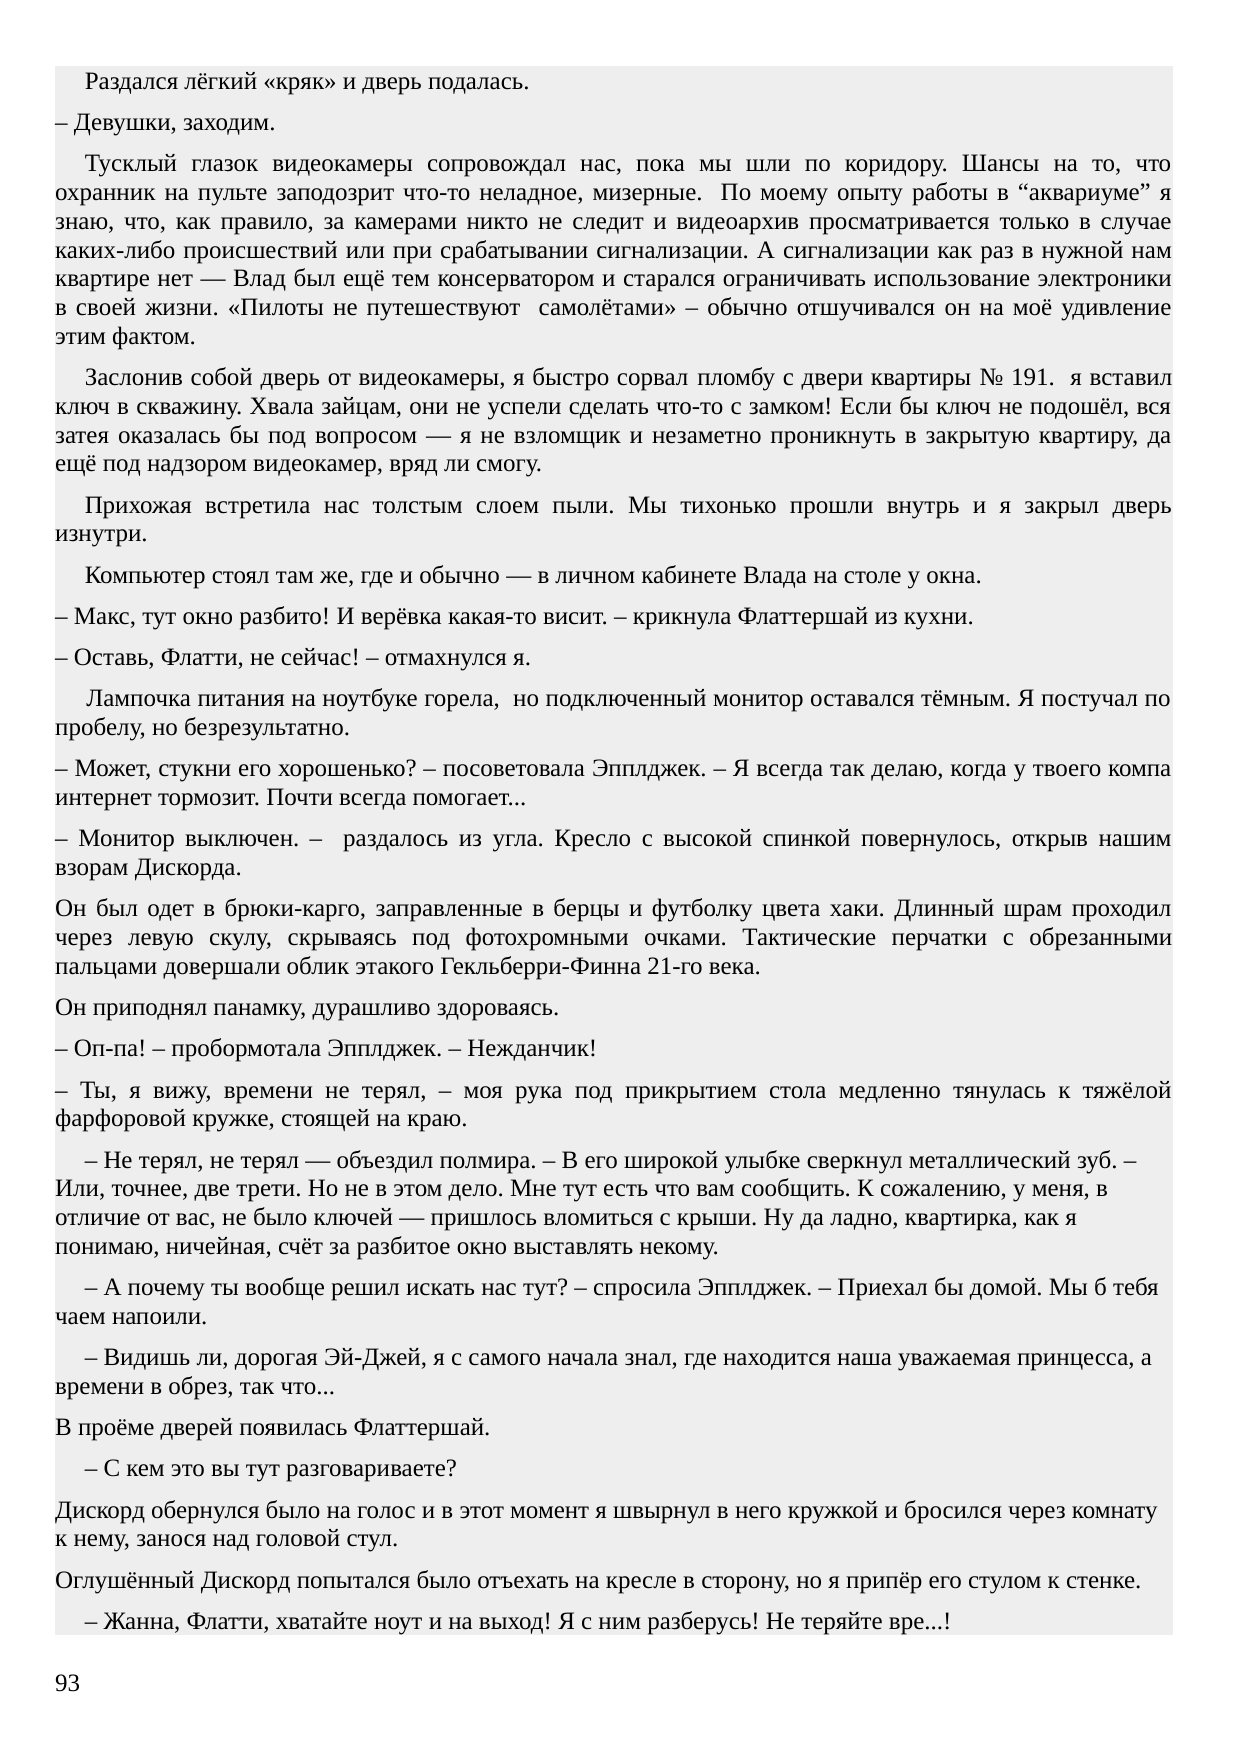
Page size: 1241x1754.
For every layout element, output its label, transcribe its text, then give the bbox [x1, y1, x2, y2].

text Прихожая встретила нас толстым слоем пыли. Мы тихонько прошли внутрь и я закрыл дверь изнутри. [55, 490, 1173, 547]
text – Оставь, Флатти, не сейчас! – отмахнулся я. [55, 642, 1173, 671]
text – Оп-па! – пробормотала Эпплджек. – Нежданчик! [55, 1033, 1173, 1062]
text – Жанна, Флатти, хватайте ноут и на выход! Я с ним разберусь! Не теряйте вре...! [55, 1606, 1173, 1635]
text Он приподнял панамку, дурашливо здороваясь. [55, 992, 1173, 1021]
text – С кем это вы тут разговариваете? [55, 1453, 1173, 1482]
text Лампочка питания на ноутбуке горела, но подключенный монитор оставался тёмным. Я постучал по пробелу, но безрезультатно. [55, 683, 1173, 741]
text Он был одет в брюки-карго, заправленные в берцы и футболку цвета хаки. Длинный шрам проходил через левую скулу, скрываясь под фотохромными очками. Тактические перчатки с обрезанными пальцами довершали облик этакого Гекльберри-Финна 21-го века. [55, 893, 1173, 980]
text Тусклый глазок видеокамеры сопровождал нас, пока мы шли по коридору. Шансы на то, что охранник на пульте заподозрит что-то неладное, мизерные. По моему опыту работы в “аквариуме” я знаю, что, как правило, за камерами никто не следит и видеоархив просматривается только в случае каких-либо происшествий или при срабатывании сигнализации. А сигнализации как раз в нужной нам квартире нет — Влад был ещё тем консерватором и старался ограничивать использование электроники в своей жизни. «Пилоты не путешествуют самолётами» – обычно отшучивался он на моё удивление этим фактом. [55, 148, 1173, 350]
text – Макс, тут окно разбито! И верёвка какая-то висит. – крикнула Флаттершай из кухни. [55, 601, 1173, 630]
text – Ты, я вижу, времени не терял, – моя рука под прикрытием стола медленно тянулась к тяжёлой фарфоровой кружке, стоящей на краю. [55, 1075, 1173, 1132]
text – Монитор выключен. – раздалось из угла. Кресло с высокой спинкой повернулось, открыв нашим взорам Дискорда. [55, 823, 1173, 881]
text Раздался лёгкий «кряк» и дверь подалась. [55, 66, 1173, 95]
text – Видишь ли, дорогая Эй-Джей, я с самого начала знал, где находится наша уважаемая принцесса, а времени в обрез, так что... [55, 1342, 1173, 1400]
text – Девушки, заходим. [55, 107, 1173, 136]
text Заслонив собой дверь от видеокамеры, я быстро сорвал пломбу с двери квартиры № 191. я вставил ключ в скважину. Хвала зайцам, они не успели сделать что-то с замком! Если бы ключ не подошёл, вся затея оказалась бы под вопросом — я не взломщик и незаметно проникнуть в закрытую квартиру, да ещё под надзором видеокамер, вряд ли смогу. [55, 362, 1173, 477]
list Дискорд обернулся было на голос и в этот момент я швырнул в него кружкой и бросился через комнату к нему, занося над головой стул. [55, 1495, 1173, 1552]
text – Не терял, не терял — объездил полмира. – В его широкой улыбке сверкнул металлический зуб. – Или, точнее, две трети. Но не в этом дело. Мне тут есть что вам сообщить. К сожалению, у меня, в отличие от вас, не было ключей — пришлось вломиться с крыши. Ну да ладно, квартирка, как я понимаю, ничейная, счёт за разбитое окно выставлять некому. [55, 1145, 1173, 1260]
text – Может, стукни его хорошенько? – посоветовала Эпплджек. – Я всегда так делаю, когда у твоего компа интернет тормозит. Почти всегда помогает... [55, 753, 1173, 811]
text – А почему ты вообще решил искать нас тут? – спросила Эпплджек. – Приехал бы домой. Мы б тебя чаем напоили. [55, 1272, 1173, 1330]
text Оглушённый Дискорд попытался было отъехать на кресле в сторону, но я припёр его стулом к стенке. [55, 1565, 1173, 1593]
text Компьютер стоял там же, где и обычно — в личном кабинете Влада на столе у окна. [55, 560, 1173, 588]
text В проёме дверей появилась Флаттершай. [55, 1412, 1173, 1441]
